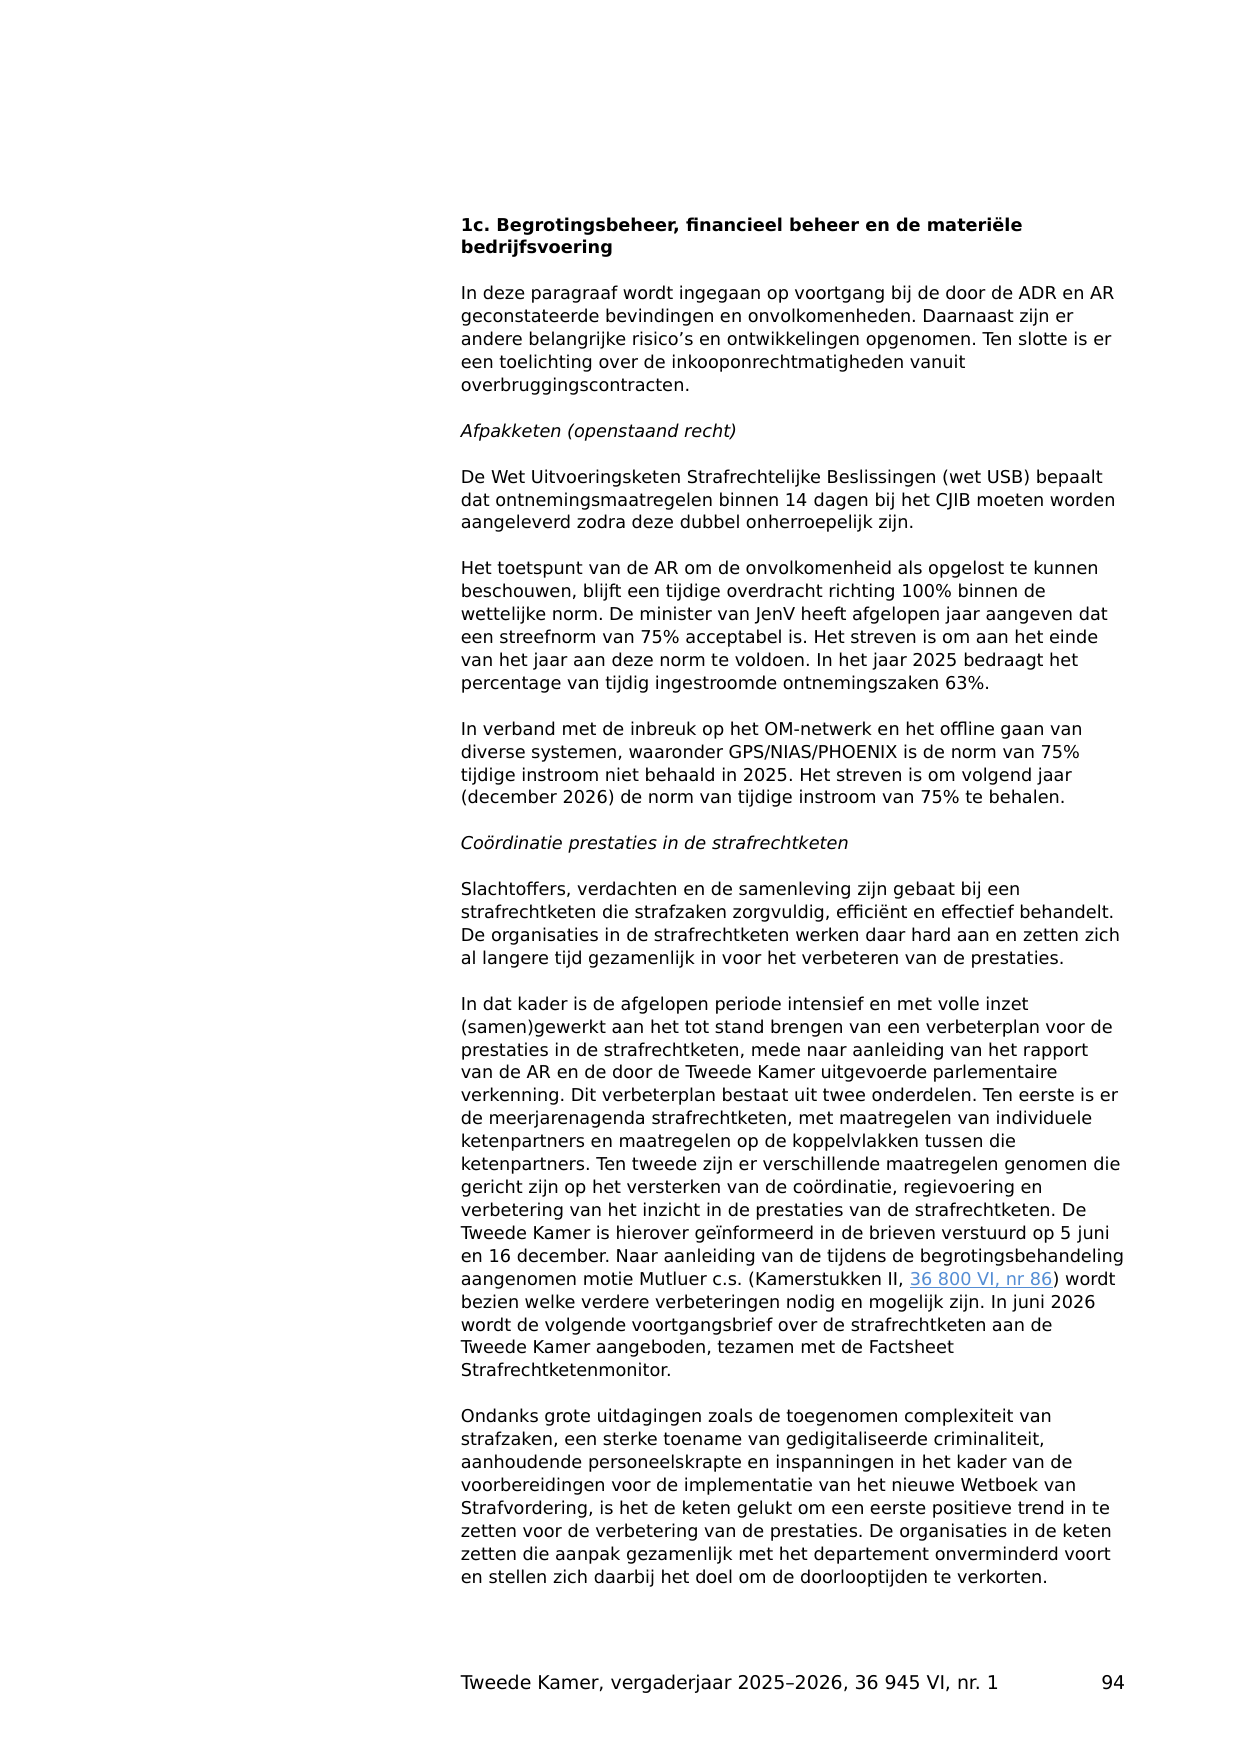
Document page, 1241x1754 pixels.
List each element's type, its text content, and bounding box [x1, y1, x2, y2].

text Ondanks grote uitdagingen zoals de toegenomen complexiteit van strafzaken, een sterke toename van gedigitaliseerde criminaliteit, aanhoudende personeelskrapte en inspanningen in het kader van de voorbereidingen voor de implementatie van het nieuwe Wetboek van Strafvordering, is het de keten gelukt om een eerste positieve trend in te zetten voor de verbetering van de prestaties. De organisaties in de keten zetten die aanpak gezamenlijk met het departement onverminderd voort en stellen zich daarbij het doel om de doorlooptijden te verkorten. [461, 1404, 1125, 1588]
text De Wet Uitvoeringsketen Strafrechtelijke Beslissingen (wet USB) bepaalt dat ontnemingsmaatregelen binnen 14 dagen bij het CJIB moeten worden aangeleverd zodra deze dubbel onherroepelijk zijn. [461, 465, 1125, 533]
text Coördinatie prestaties in de strafrechtketen [461, 831, 1125, 854]
text In dat kader is de afgelopen periode intensief en met volle inzet (samen)gewerkt aan het tot stand brengen van een verbeterplan voor de prestaties in de strafrechtketen, mede naar aanleiding van het rapport van de AR en de door de Tweede Kamer uitgevoerde parlementaire verkenning. Dit verbeterplan bestaat uit twee onderdelen. Ten eerste is er de meerjarenagenda strafrechtketen, met maatregelen van individuele ketenpartners en maatregelen op de koppelvlakken tussen die ketenpartners. Ten tweede zijn er verschillende maatregelen genomen die gericht zijn op het versterken van de coördinatie, regievoering en verbetering van het inzicht in de prestaties van de strafrechtketen. De Tweede Kamer is hierover geïnformeerd in de brieven verstuurd op 5 juni en 16 december. Naar aanleiding van de tijdens de begrotingsbehandeling aangenomen motie Mutluer c.s. (Kamerstukken II, 36 800 VI, nr 86) wordt bezien welke verdere verbeteringen nodig en mogelijk zijn. In juni 2026 wordt de volgende voortgangsbrief over de strafrechtketen aan de Tweede Kamer aangeboden, tezamen met de Factsheet Strafrechtketenmonitor. [461, 992, 1125, 1381]
text Afpakketen (openstaand recht) [461, 419, 1125, 442]
text 1c. Begrotingsbeheer, financieel beheer en de materiële bedrĳfsvoering [461, 213, 1125, 258]
text Slachtoffers, verdachten en de samenleving zijn gebaat bij een strafrechtketen die strafzaken zorgvuldig, efficiënt en effectief behandelt. De organisaties in de strafrechtketen werken daar hard aan en zetten zich al langere tijd gezamenlijk in voor het verbeteren van de prestaties. [461, 877, 1125, 969]
text Het toetspunt van de AR om de onvolkomenheid als opgelost te kunnen beschouwen, blijft een tijdige overdracht richting 100% binnen de wettelijke norm. De minister van JenV heeft afgelopen jaar aangeven dat een streefnorm van 75% acceptabel is. Het streven is om aan het einde van het jaar aan deze norm te voldoen. In het jaar 2025 bedraagt het percentage van tijdig ingestroomde ontnemingszaken 63%. [461, 556, 1125, 694]
text In deze paragraaf wordt ingegaan op voortgang bij de door de ADR en AR geconstateerde bevindingen en onvolkomenheden. Daarnaast zijn er andere belangrijke risico’s en ontwikkelingen opgenomen. Ten slotte is er een toelichting over de inkooponrechtmatigheden vanuit overbruggingscontracten. [461, 281, 1125, 396]
text In verband met de inbreuk op het OM‐netwerk en het offline gaan van diverse systemen, waaronder GPS/NIAS/PHOENIX is de norm van 75% tijdige instroom niet behaald in 2025. Het streven is om volgend jaar (december 2026) de norm van tijdige instroom van 75% te behalen. [461, 717, 1125, 808]
